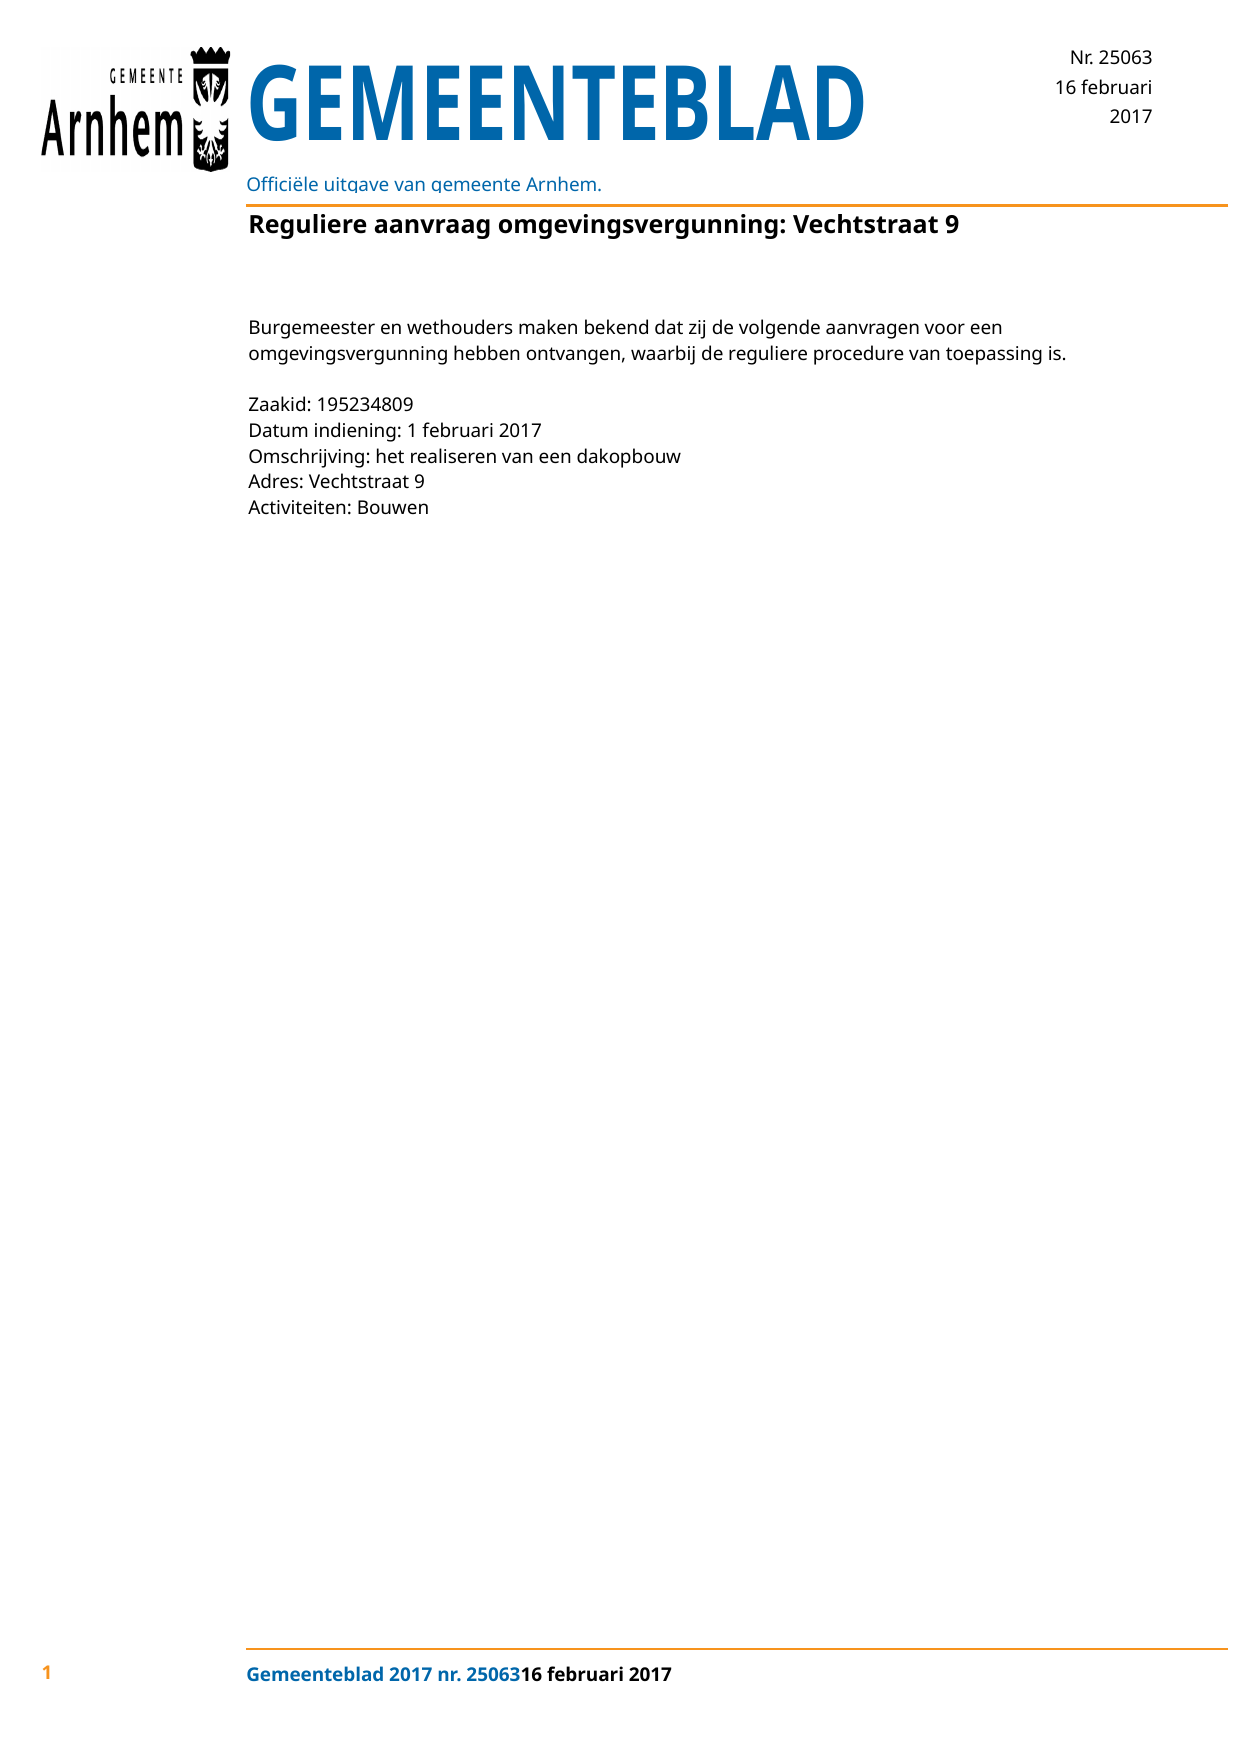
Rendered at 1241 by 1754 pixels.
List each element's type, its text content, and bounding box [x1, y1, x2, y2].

text Activiteiten: Bouwen [248, 494, 1152, 520]
text Burgemeester en wethouders maken bekend dat zij de volgende aanvragen voor een omgevingsvergunning hebben ontvangen, waarbij de reguliere procedure van toepassing is. [248, 314, 1152, 366]
text Reguliere aanvraag omgevingsvergunning: Vechtstraat 9 [248, 207, 1152, 241]
picture [41, 47, 231, 172]
text Datum indiening: 1 februari 2017 [248, 417, 1152, 443]
text Omschrijving: het realiseren van een dakopbouw [248, 443, 1152, 469]
text Adres: Vechtstraat 9 [248, 469, 1152, 494]
text Zaakid: 195234809 [248, 391, 1152, 417]
